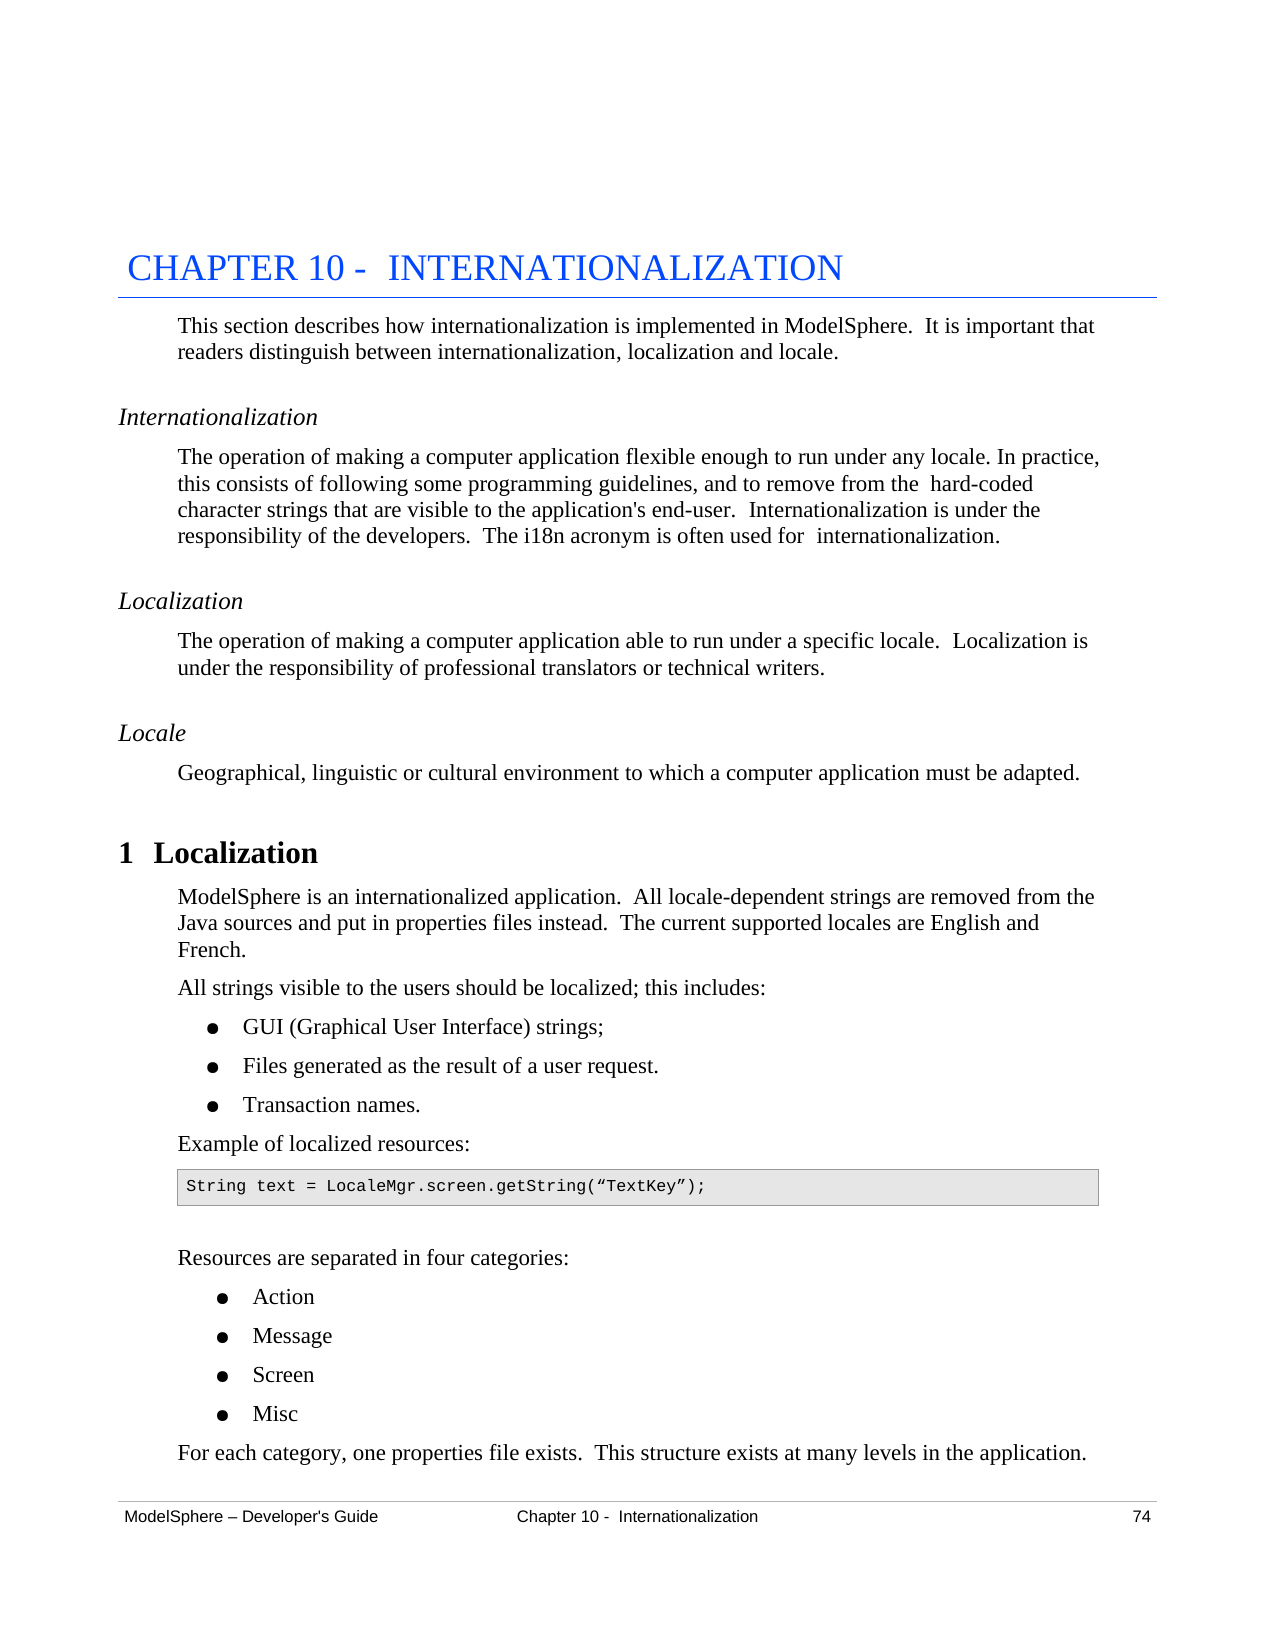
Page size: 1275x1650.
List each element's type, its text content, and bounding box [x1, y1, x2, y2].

subtitle Localization [118, 834, 1157, 871]
list GUI (Graphical User Interface) strings; [236, 1013, 1109, 1040]
list Screen [215, 1361, 1109, 1387]
text This section describes how internationalization is implemented in ModelSphere. It is important that readers distinguish between internationalization, localization and locale. [177, 312, 1109, 365]
text The operation of making a computer application flexible enough to run under any locale. In practice, this consists of following some programming guidelines, and to remove from the hard-coded character strings that are visible to the application's end-user. Internationalization is under the responsibility of the developers. The i18n acronym is often used for internationalization. [177, 443, 1109, 549]
text Resources are separated in four categories: [177, 1244, 1109, 1271]
text For each category, one properties file exists. This structure exists at many levels in the application. [177, 1439, 1109, 1465]
text All strings visible to the users should be localized; this includes: [177, 974, 1109, 1001]
list Transaction names. [236, 1091, 1109, 1117]
list Misc [215, 1400, 1109, 1426]
text ModelSphere is an internationalized application. All locale-dependent strings are removed from the Java sources and put in properties files instead. The current supported locales are English and French. [177, 883, 1109, 962]
subtitle Locale [118, 718, 1157, 747]
list Message [215, 1322, 1109, 1348]
text Example of localized resources: [177, 1130, 1109, 1156]
subtitle Internationalization [118, 236, 1157, 297]
text The operation of making a computer application able to run under a specific locale. Localization is under the responsibility of professional translators or technical writers. [177, 628, 1109, 680]
text String text = LocaleMgr.screen.getString(“TextKey”); [178, 1170, 1098, 1205]
subtitle Localization [118, 586, 1157, 615]
list Files generated as the result of a user request. [236, 1052, 1109, 1078]
subtitle Internationalization [118, 402, 1157, 431]
text Geographical, linguistic or cultural environment to which a computer application must be adapted. [177, 759, 1109, 785]
list Action [215, 1283, 1109, 1309]
